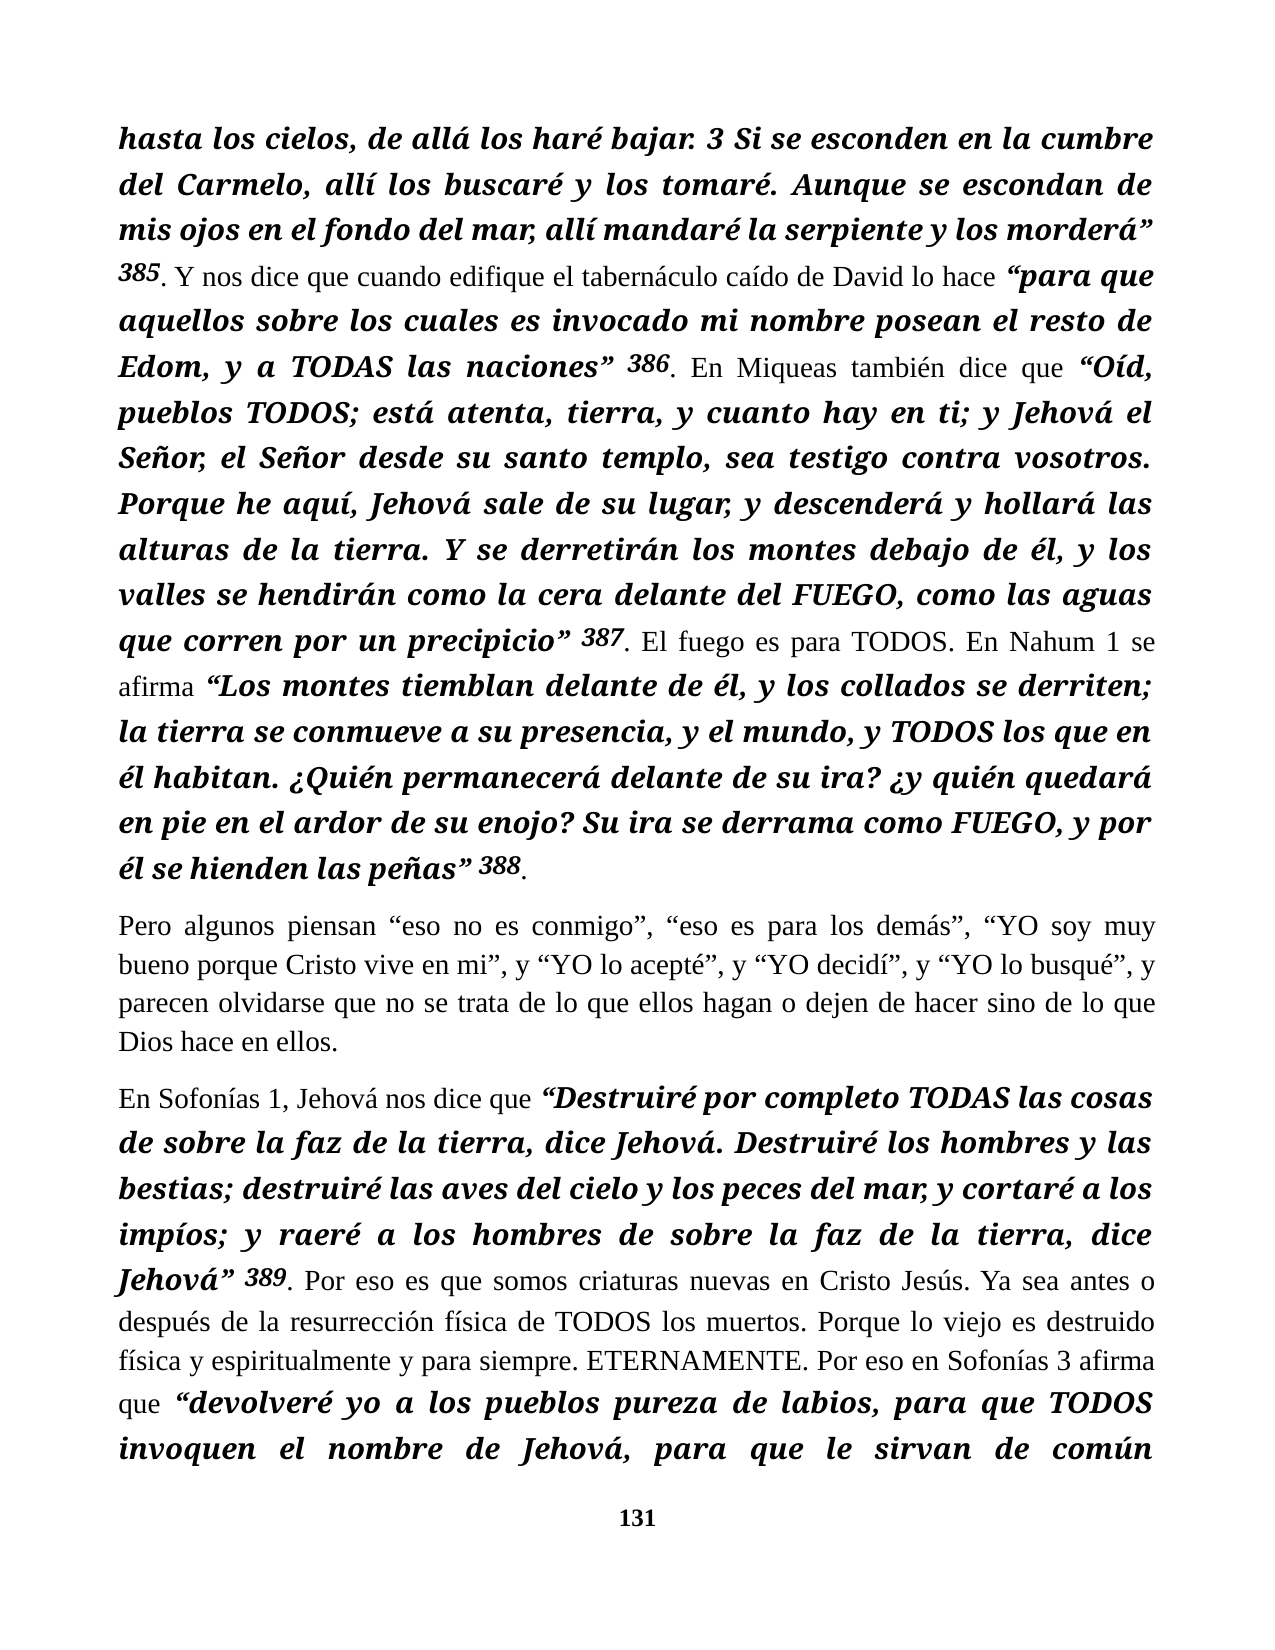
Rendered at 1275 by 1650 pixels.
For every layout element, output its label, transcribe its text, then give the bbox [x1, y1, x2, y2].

text En Sofonías 1, Jehová nos dice que “Destruiré por completo TODAS las cosas de sobre la faz de la tierra, dice Jehová. Destruiré los hombres y las bestias; destruiré las aves del cielo y los peces del mar, y cortaré a los impíos; y raeré a los hombres de sobre la faz de la tierra, dice Jehová” . Por eso es que somos criaturas nuevas en Cristo Jesús. Ya sea antes o después de la resurrección física de TODOS los muertos. Porque lo viejo es destruido física y espiritualmente y para siempre. ETERNAMENTE. Por eso en Sofonías 3 afirma que “devolveré yo a los pueblos pureza de labios, para que TODOS invoquen el nombre de Jehová, para que le sirvan de común [118, 1077, 1157, 1468]
text Pero algunos piensan “eso no es conmigo”, “eso es para los demás”, “YO soy muy bueno porque Cristo vive en mi”, y “YO lo acepté”, y “YO decidí”, y “YO lo busqué”, y parecen olvidarse que no se trata de lo que ellos hagan o dejen de hacer sino de lo que Dios hace en ellos. [118, 908, 1157, 1057]
text hasta los cielos, de allá los haré bajar. 3 Si se esconden en la cumbre del Carmelo, allí los buscaré y los tomaré. Aunque se escondan de mis ojos en el fondo del mar, allí mandaré la serpiente y los morderá” . Y nos dice que cuando edifique el tabernáculo caído de David lo hace “para que aquellos sobre los cuales es invocado mi nombre posean el resto de Edom, y a TODAS las naciones” . En Miqueas también dice que “Oíd, pueblos TODOS; está atenta, tierra, y cuanto hay en ti; y Jehová el Señor, el Señor desde su santo templo, sea testigo contra vosotros. Porque he aquí, Jehová sale de su lugar, y descenderá y hollará las alturas de la tierra. Y se derretirán los montes debajo de él, y los valles se hendirán como la cera delante del FUEGO, como las aguas que corren por un precipicio” . El fuego es para TODOS. En Nahum 1 se afirma “Los montes tiemblan delante de él, y los collados se derriten; la tierra se conmueve a su presencia, y el mundo, y TODOS los que en él habitan. ¿Quién permanecerá delante de su ira? ¿y quién quedará en pie en el ardor de su enojo? Su ira se derrama como FUEGO, y por él se hienden las peñas” . [118, 118, 1157, 888]
